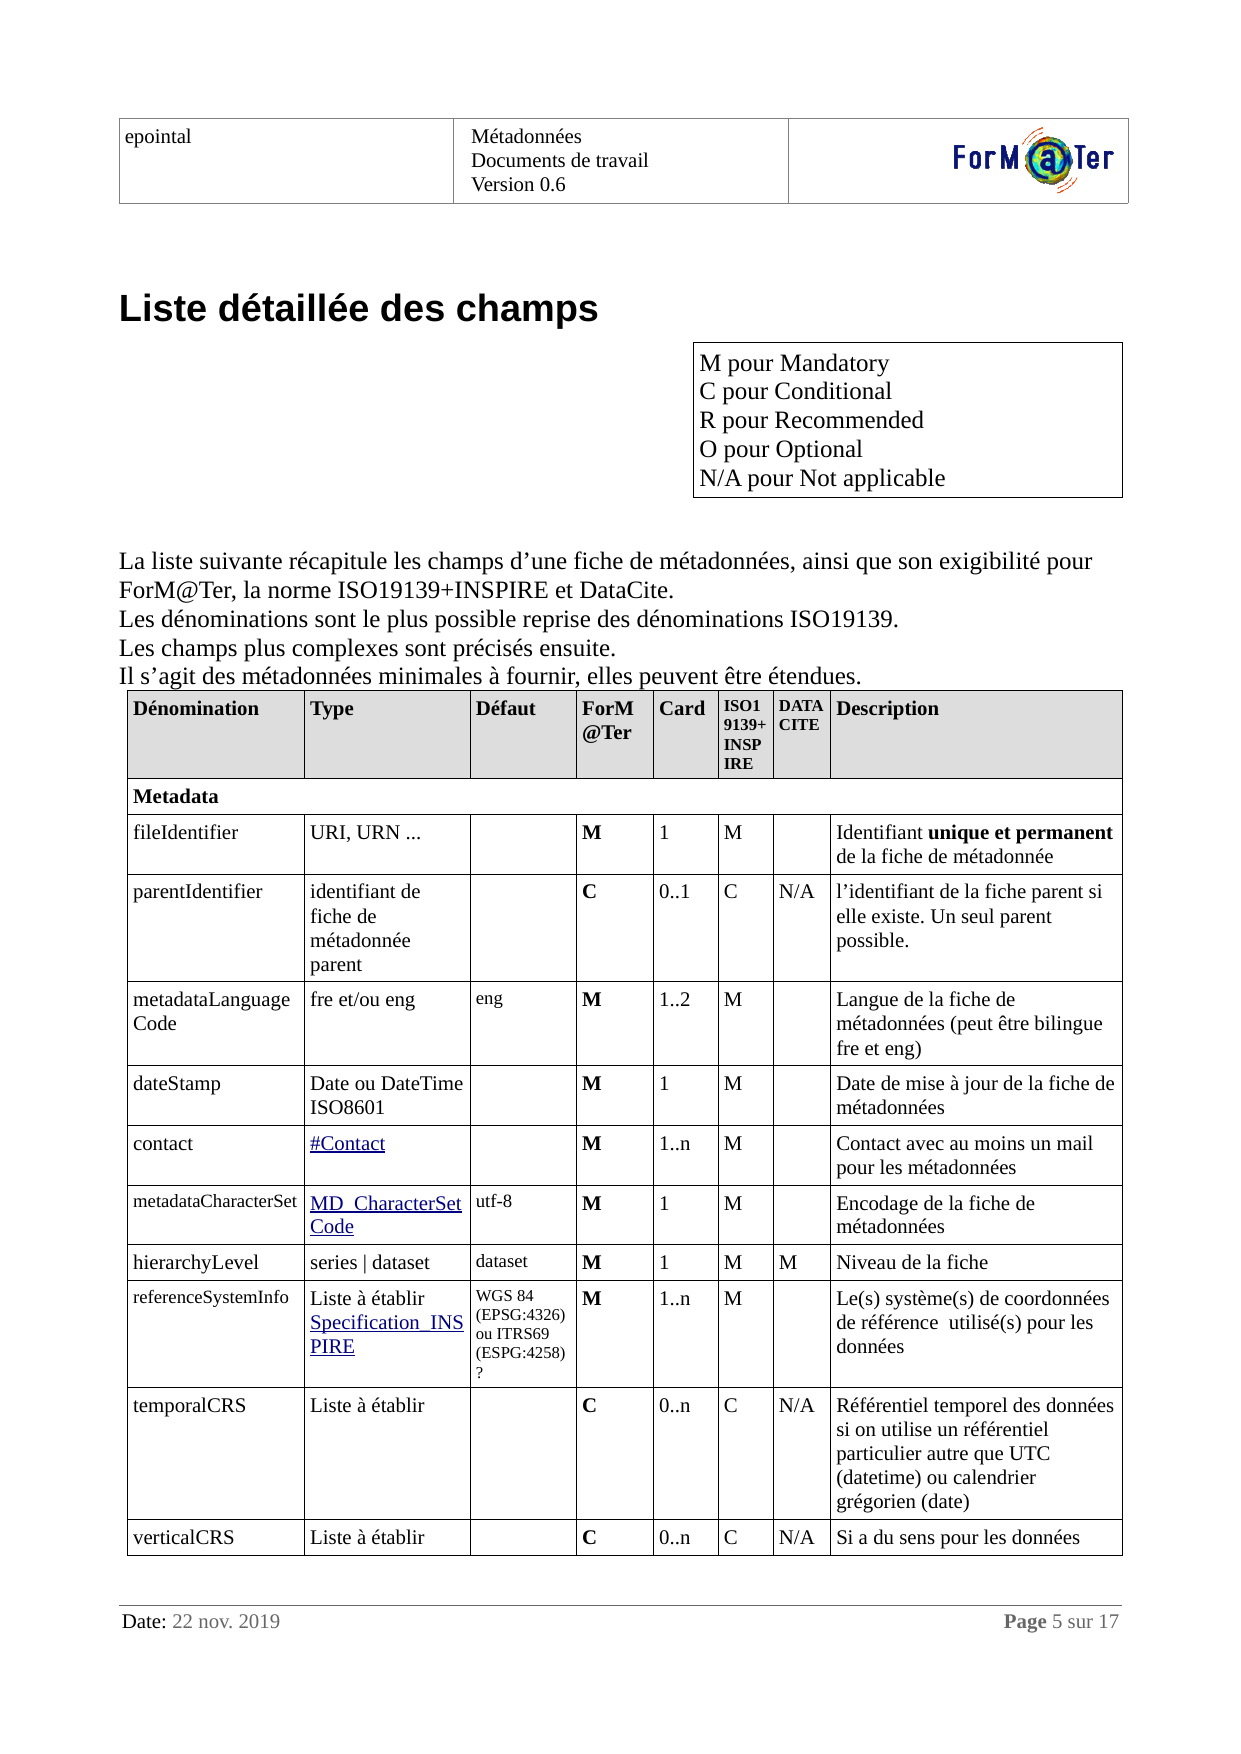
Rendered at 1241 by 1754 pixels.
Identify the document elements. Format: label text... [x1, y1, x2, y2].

table_cell WGS 84 (EPSG:4326) ou ITRS69 (ESPG:4258)? [471, 1281, 576, 1387]
table_cell 1 [654, 1186, 718, 1244]
table_cell M [577, 982, 653, 1065]
table_cell [471, 815, 576, 874]
table_cell M [719, 1066, 773, 1125]
table_cell parentIdentifier [128, 875, 304, 981]
table_cell Date ou DateTime ISO8601 [305, 1066, 470, 1125]
table_cell M [719, 1281, 773, 1387]
table_cell Identifiant unique et permanent de la fiche de métadonnée [831, 815, 1122, 874]
table_cell M [577, 1126, 653, 1184]
table_header ForM@Ter [577, 691, 653, 778]
table_cell M [577, 1066, 653, 1125]
table_cell contact [128, 1126, 304, 1184]
table_header Type [305, 691, 470, 778]
table_cell M [719, 1126, 773, 1184]
table_cell M [719, 1186, 773, 1244]
table_cell referenceSystemInfo [128, 1281, 304, 1387]
text Il s’agit des métadonnées minimales à fournir, elles peuvent être étendues. [119, 661, 1122, 690]
table_cell C [577, 1388, 653, 1519]
table_cell Liste à établir Specification_INSPIRE [305, 1281, 470, 1387]
picture [944, 123, 1123, 197]
table_cell 1..n [654, 1126, 718, 1184]
table_cell [774, 982, 830, 1065]
table_cell temporalCRS [128, 1388, 304, 1519]
table_cell [471, 875, 576, 981]
table_cell verticalCRS [128, 1520, 304, 1555]
table_cell M [719, 815, 773, 874]
table_cell hierarchyLevel [128, 1245, 304, 1280]
table_cell M [577, 815, 653, 874]
table_cell [471, 1520, 576, 1555]
table_cell Liste à établir [305, 1520, 470, 1555]
table_cell M [719, 1245, 773, 1280]
table_cell C [577, 875, 653, 981]
table_cell 1 [654, 815, 718, 874]
table_cell C [577, 1520, 653, 1555]
table_cell N/A [774, 1388, 830, 1519]
table_cell [471, 1388, 576, 1519]
table_cell 0..n [654, 1520, 718, 1555]
table_cell N/A [774, 1520, 830, 1555]
table_header Défaut [471, 691, 576, 778]
table_cell Si a du sens pour les données [831, 1520, 1122, 1555]
table_cell [774, 1126, 830, 1184]
table_cell fre et/ou eng [305, 982, 470, 1065]
table_cell #Contact [305, 1126, 470, 1184]
table_cell dateStamp [128, 1066, 304, 1125]
table_cell [471, 1126, 576, 1184]
table_cell dataset [471, 1245, 576, 1280]
table_cell M [577, 1281, 653, 1387]
table_cell URI, URN ... [305, 815, 470, 874]
table_cell M [719, 982, 773, 1065]
table_cell N/A [774, 875, 830, 981]
table_cell Langue de la fiche de métadonnées (peut être bilingue fre et eng) [831, 982, 1122, 1065]
table_cell Date de mise à jour de la fiche de métadonnées [831, 1066, 1122, 1125]
table_cell [774, 1281, 830, 1387]
table_cell [774, 1066, 830, 1125]
table_header ISO19139+ INSPIRE [719, 691, 773, 778]
table_header Card [654, 691, 718, 778]
table_cell Contact avec au moins un mail pour les métadonnées [831, 1126, 1122, 1184]
text La liste suivante récapitule les champs d’une fiche de métadonnées, ainsi que son exigibilité pour ForM@Ter, la norme ISO19139+INSPIRE et DataCite. [119, 546, 1122, 604]
text Les dénominations sont le plus possible reprise des dénominations ISO19139. [119, 604, 1122, 633]
table_cell metadataCharacterSet [128, 1186, 304, 1244]
table_header M pour Mandatory C pour Conditional R pour Recommended O pour Optional N/A pour Not applicable [694, 343, 1122, 497]
table_cell 1..2 [654, 982, 718, 1065]
table_header Description [831, 691, 1122, 778]
table_cell M [577, 1245, 653, 1280]
table_cell M [577, 1186, 653, 1244]
table_cell series | dataset [305, 1245, 470, 1280]
table_cell Référentiel temporel des données si on utilise un référentiel particulier autre que UTC (datetime) ou calendrier grégorien (date) [831, 1388, 1122, 1519]
table_cell eng [471, 982, 576, 1065]
table_cell Metadata [128, 779, 1122, 814]
table_cell l’identifiant de la fiche parent si elle existe. Un seul parent possible. [831, 875, 1122, 981]
table_cell identifiant de fiche de métadonnée parent [305, 875, 470, 981]
table_cell C [719, 875, 773, 981]
table_cell MD_CharacterSetCode [305, 1186, 470, 1244]
table_cell [774, 1186, 830, 1244]
table_cell [774, 815, 830, 874]
table_cell Liste à établir [305, 1388, 470, 1519]
table_cell 0..n [654, 1388, 718, 1519]
table_cell utf-8 [471, 1186, 576, 1244]
table_cell Encodage de la fiche de métadonnées [831, 1186, 1122, 1244]
table_cell 1 [654, 1066, 718, 1125]
table_cell M [774, 1245, 830, 1280]
table_cell 0..1 [654, 875, 718, 981]
table_cell C [719, 1388, 773, 1519]
table_header DATACITE [774, 691, 830, 778]
subtitle Liste détaillée des champs [119, 286, 1122, 329]
table_cell 1 [654, 1245, 718, 1280]
table_cell C [719, 1520, 773, 1555]
table_cell [471, 1066, 576, 1125]
table_header Dénomination [128, 691, 304, 778]
table_cell Niveau de la fiche [831, 1245, 1122, 1280]
table_cell Le(s) système(s) de coordonnées de référence utilisé(s) pour les données [831, 1281, 1122, 1387]
table_cell metadataLanguageCode [128, 982, 304, 1065]
text Les champs plus complexes sont précisés ensuite. [119, 633, 1122, 661]
table_cell fileIdentifier [128, 815, 304, 874]
table_cell 1..n [654, 1281, 718, 1387]
